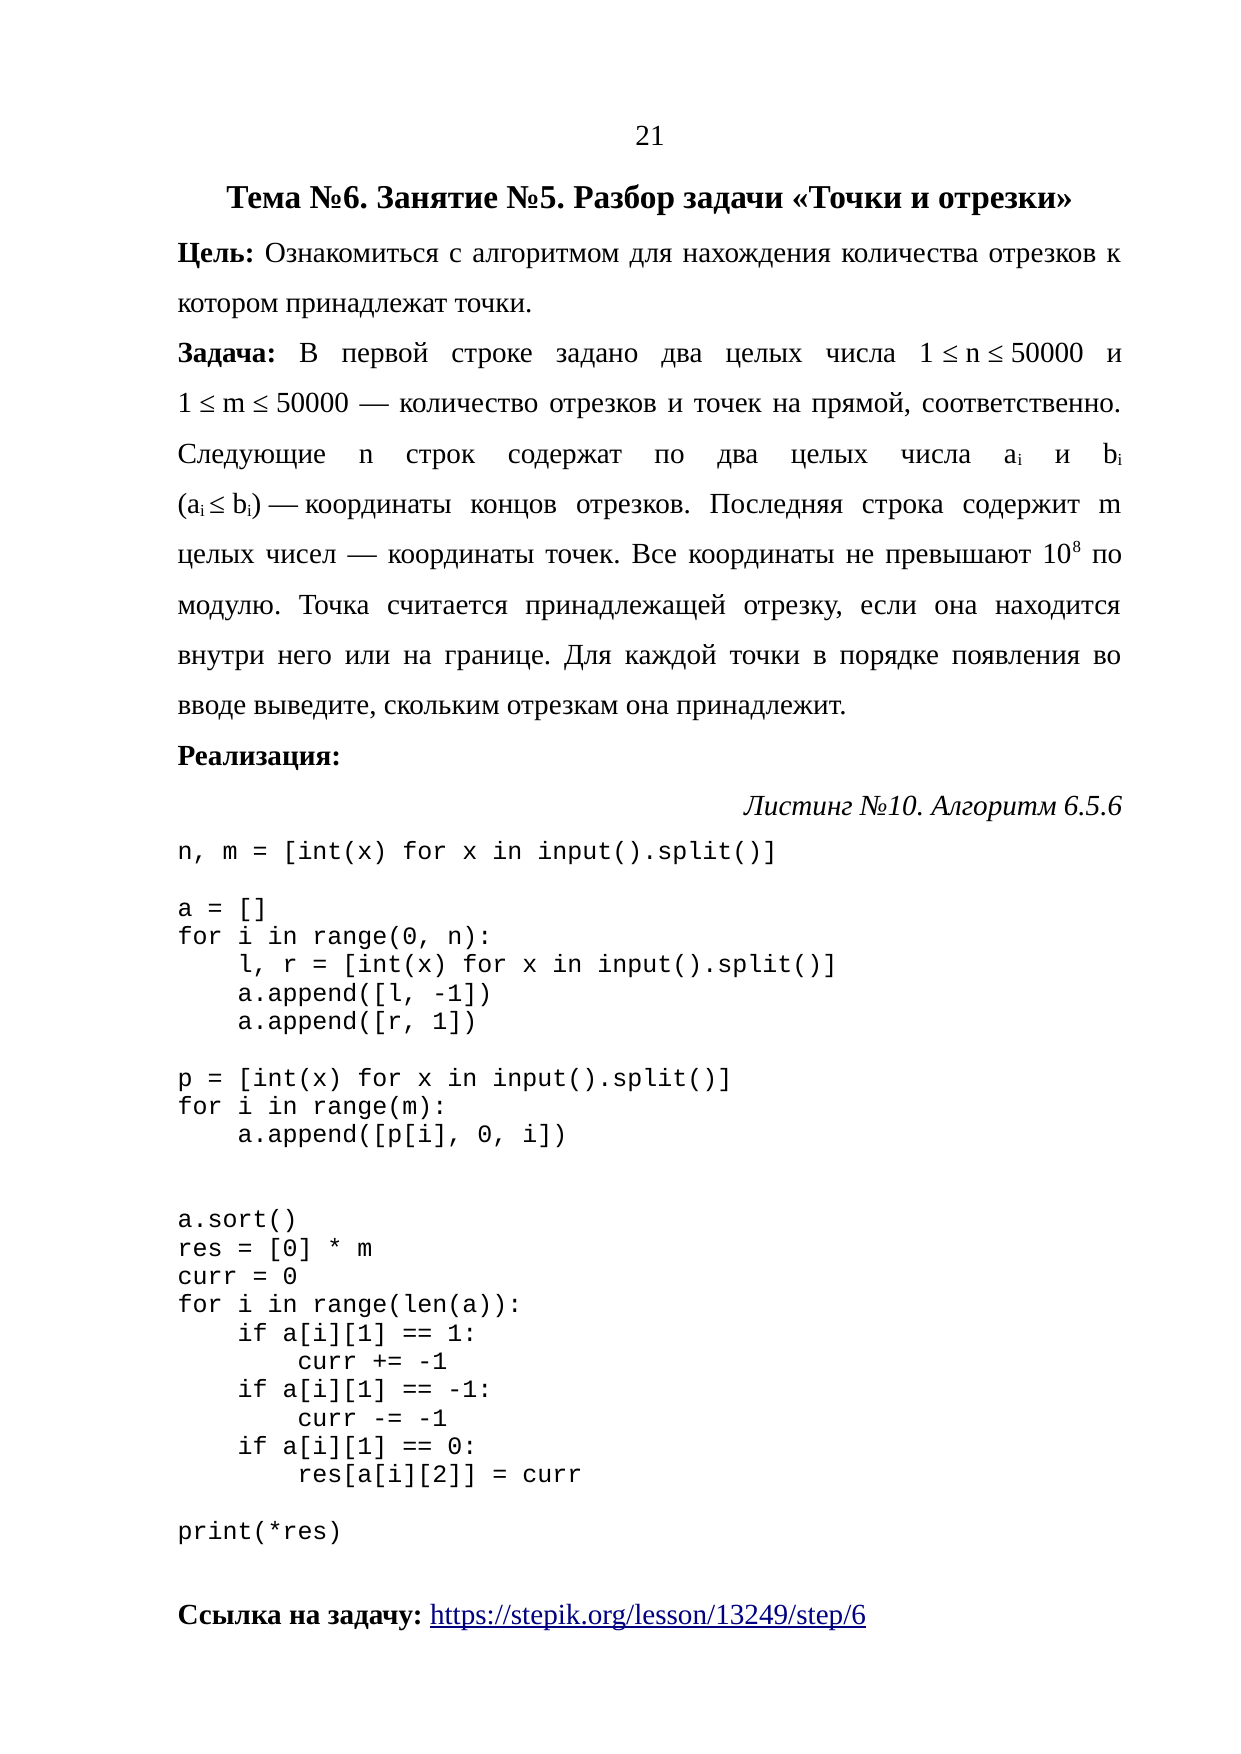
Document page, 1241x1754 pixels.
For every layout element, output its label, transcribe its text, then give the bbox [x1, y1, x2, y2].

text n, m = [int(x) for x in input().split()] [177, 838, 1122, 867]
text print(*res) [177, 1518, 1122, 1547]
text a = [] [177, 895, 1122, 923]
text p = [int(x) for x in input().split()] [177, 1065, 1122, 1093]
text curr = 0 [177, 1263, 1122, 1292]
text a.sort() [177, 1207, 1122, 1235]
text Задача: В первой строке задано два целых числа 1 ≤ n ≤ 50000 и 1 ≤ m ≤ 50000 — количество отрезков и точек на прямой, соответственно. Следующие n строк содержат по два целых числа ai и bi (ai ≤ bi) — координаты концов отрезков. Последняя строка содержит m целых чисел — координаты точек. Все координаты не превышают 108 по модулю. Точка считается принадлежащей отрезку, если она находится внутри него или на границе. Для каждой точки в порядке появления во вводе выведите, скольким отрезкам она принадлежит. [177, 335, 1122, 721]
text Реализация: [177, 738, 1122, 771]
text res[a[i][2]] = curr [177, 1462, 1122, 1490]
text if a[i][1] == 1: [177, 1320, 1122, 1348]
text if a[i][1] == -1: [177, 1377, 1122, 1405]
text Листинг №10. Алгоритм 6.5.6 [177, 788, 1122, 822]
text a.append([r, 1]) [177, 1008, 1122, 1037]
text a.append([l, -1]) [177, 980, 1122, 1008]
text l, r = [int(x) for x in input().split()] [177, 952, 1122, 980]
text for i in range(m): [177, 1093, 1122, 1122]
subtitle Тема №6. Занятие №5. Разбор задачи «Точки и отрезки» [177, 177, 1122, 216]
text Ссылка на задачу: https://stepik.org/lesson/13249/step/6 [177, 1597, 1122, 1631]
text if a[i][1] == 0: [177, 1433, 1122, 1462]
text res = [0] * m [177, 1235, 1122, 1263]
text curr -= -1 [177, 1405, 1122, 1433]
text a.append([p[i], 0, i]) [177, 1122, 1122, 1150]
text for i in range(0, n): [177, 923, 1122, 952]
text curr += -1 [177, 1348, 1122, 1377]
text Цель: Ознакомиться с алгоритмом для нахождения количества отрезков к котором принадлежат точки. [177, 235, 1122, 318]
text for i in range(len(a)): [177, 1292, 1122, 1320]
